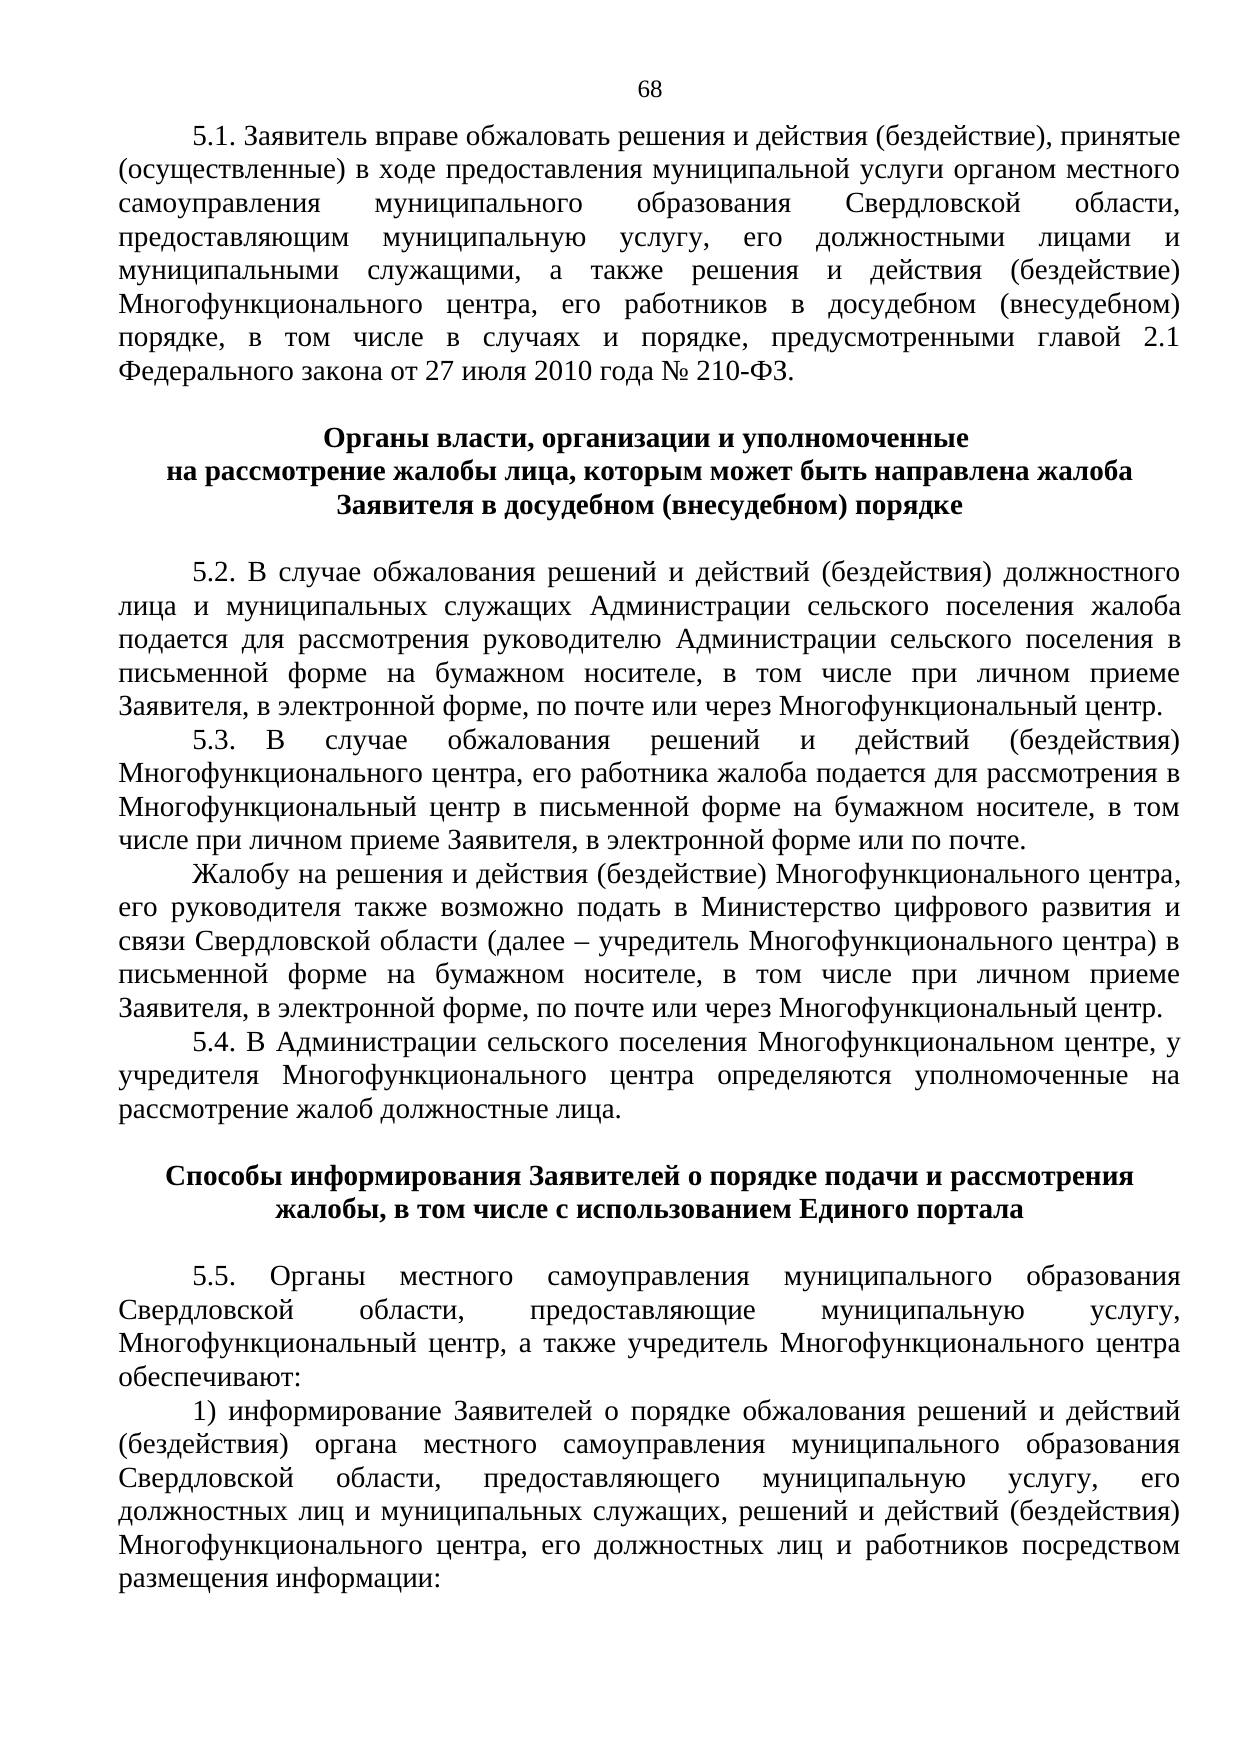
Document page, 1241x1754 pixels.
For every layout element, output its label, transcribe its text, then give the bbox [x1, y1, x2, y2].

text Жалобу на решения и действия (бездействие) Многофункционального центра, его руководителя также возможно подать в Министерство цифрового развития и связи Свердловской области (далее – учредитель Многофункционального центра) в письменной форме на бумажном носителе, в том числе при личном приеме Заявителя, в электронной форме, по почте или через Многофункциональный центр. [118, 856, 1181, 1024]
text 5.2. В случае обжалования решений и действий (бездействия) должностного лица и муниципальных служащих Администрации сельского поселения жалоба подается для рассмотрения руководителю Администрации сельского поселения в письменной форме на бумажном носителе, в том числе при личном приеме Заявителя, в электронной форме, по почте или через Многофункциональный центр. [118, 554, 1181, 722]
text Органы власти, организации и уполномоченные на рассмотрение жалобы лица, которым может быть направлена жалоба Заявителя в досудебном (внесудебном) порядке [118, 420, 1181, 521]
list В случае обжалования решений и действий (бездействия) Многофункционального центра, его работника жалоба подается для рассмотрения в Многофункциональный центр в письменной форме на бумажном носителе, в том числе при личном приеме Заявителя, в электронной форме или по почте. [118, 722, 1181, 856]
text Способы информирования Заявителей о порядке подачи и рассмотрения жалобы, в том числе с использованием Единого портала [118, 1158, 1181, 1225]
text 5.1. Заявитель вправе обжаловать решения и действия (бездействие), принятые (осуществленные) в ходе предоставления муниципальной услуги органом местного самоуправления муниципального образования Свердловской области, предоставляющим муниципальную услугу, его должностными лицами и муниципальными служащими, а также решения и действия (бездействие) Многофункционального центра, его работников в досудебном (внесудебном) порядке, в том числе в случаях и порядке, предусмотренными главой 2.1 Федерального закона от 27 июля 2010 года № 210-ФЗ. [118, 118, 1181, 386]
text 5.4. В Администрации сельского поселения Многофункциональном центре, у учредителя Многофункционального центра определяются уполномоченные на рассмотрение жалоб должностные лица. [118, 1024, 1181, 1124]
text 5.5. Органы местного самоуправления муниципального образования Свердловской области, предоставляющие муниципальную услугу, Многофункциональный центр, а также учредитель Многофункционального центра обеспечивают: [118, 1258, 1181, 1393]
text 1) информирование Заявителей о порядке обжалования решений и действий (бездействия) органа местного самоуправления муниципального образования Свердловской области, предоставляющего муниципальную услугу, его должностных лиц и муниципальных служащих, решений и действий (бездействия) Многофункционального центра, его должностных лиц и работников посредством размещения информации: [118, 1393, 1181, 1594]
